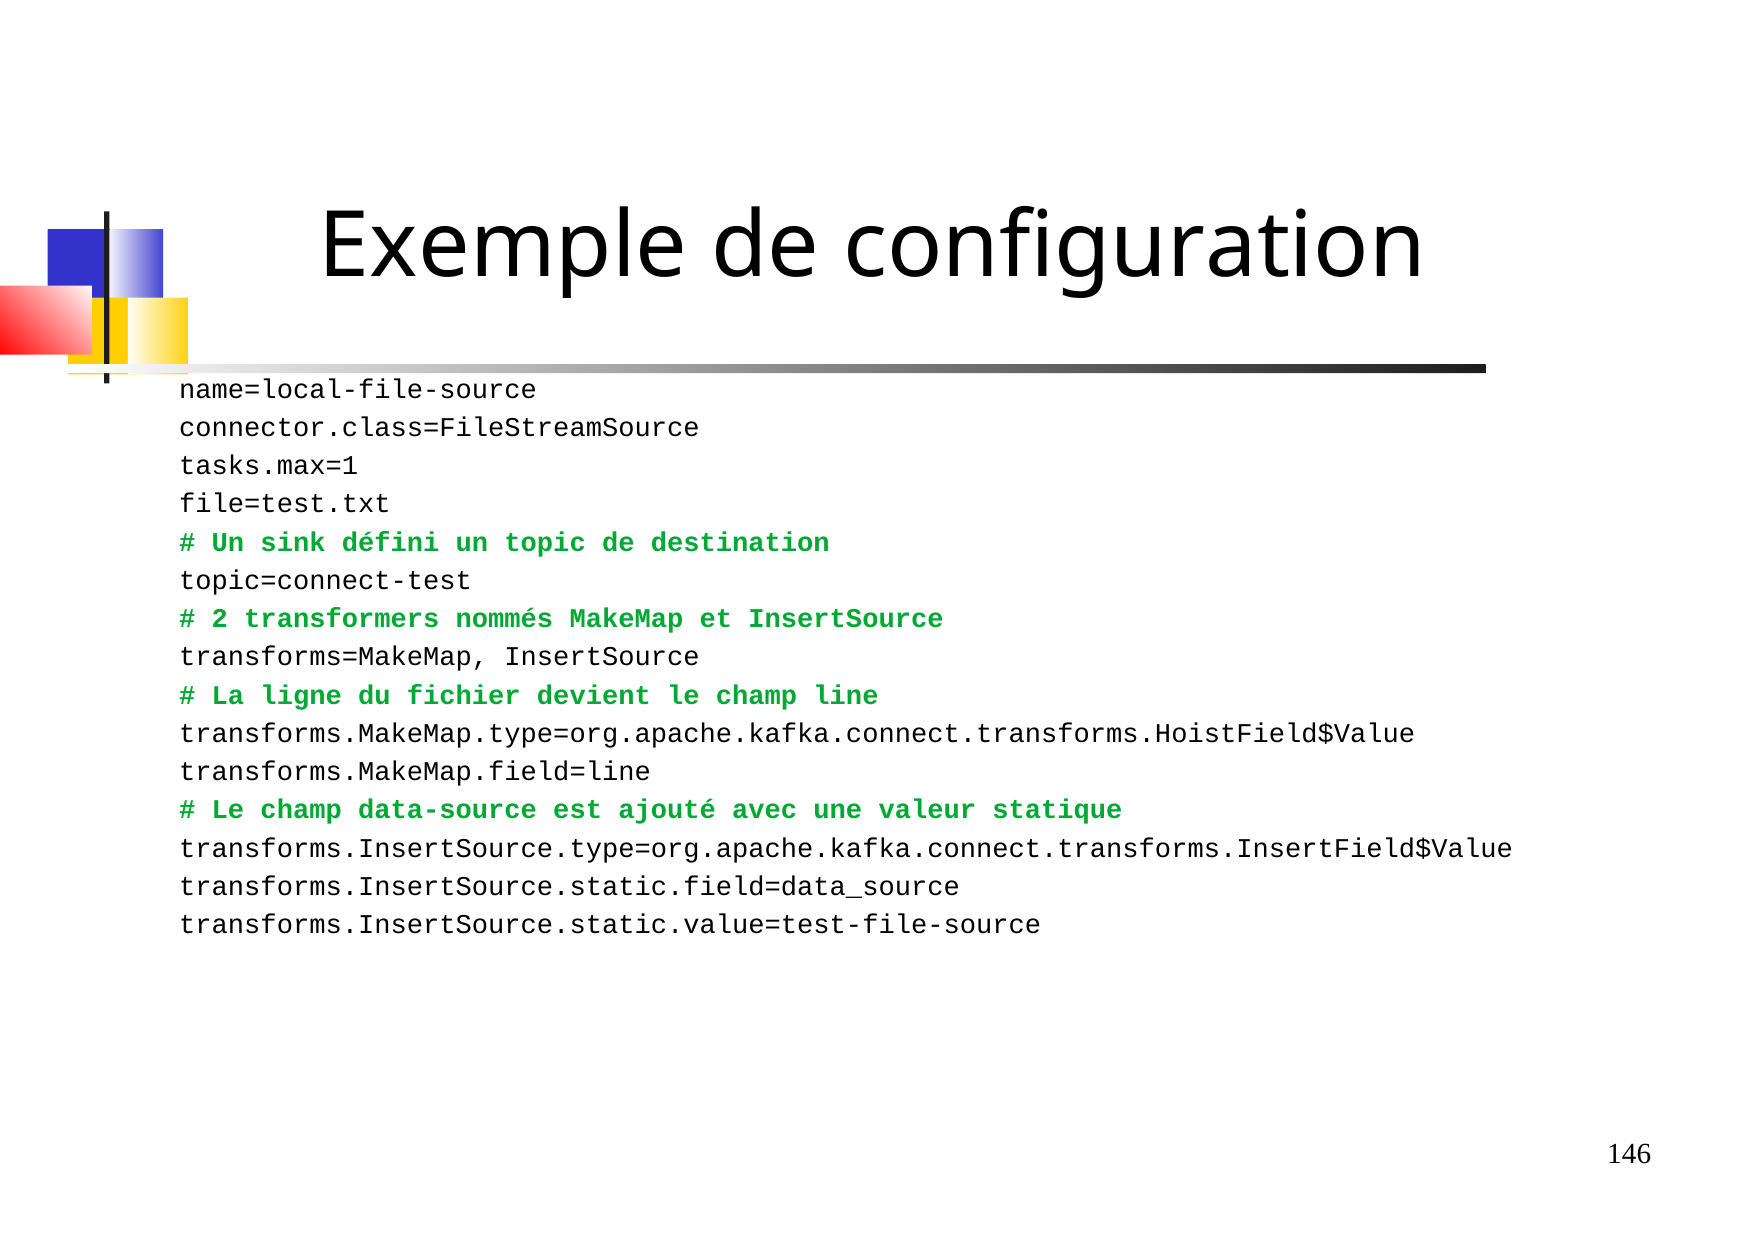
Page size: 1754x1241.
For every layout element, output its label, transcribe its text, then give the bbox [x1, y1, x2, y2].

list name=local-file-source connector.class=FileStreamSource tasks.max=1 file=test.txt # Un sink défini un topic de destination topic=connect-test # 2 transformers nommés MakeMap et InsertSource transforms=MakeMap, InsertSource # La ligne du fichier devient le champ line transforms.MakeMap.type=org.apache.kafka.connect.transforms.HoistField$Value transforms.MakeMap.field=line # Le champ data-source est ajouté avec une valeur statique transforms.InsertSource.type=org.apache.kafka.connect.transforms.InsertField$Value transforms.InsertSource.static.field=data_source transforms.InsertSource.static.value=test-file-source [179, 371, 1567, 1091]
title Exemple de configuration [179, 139, 1567, 351]
